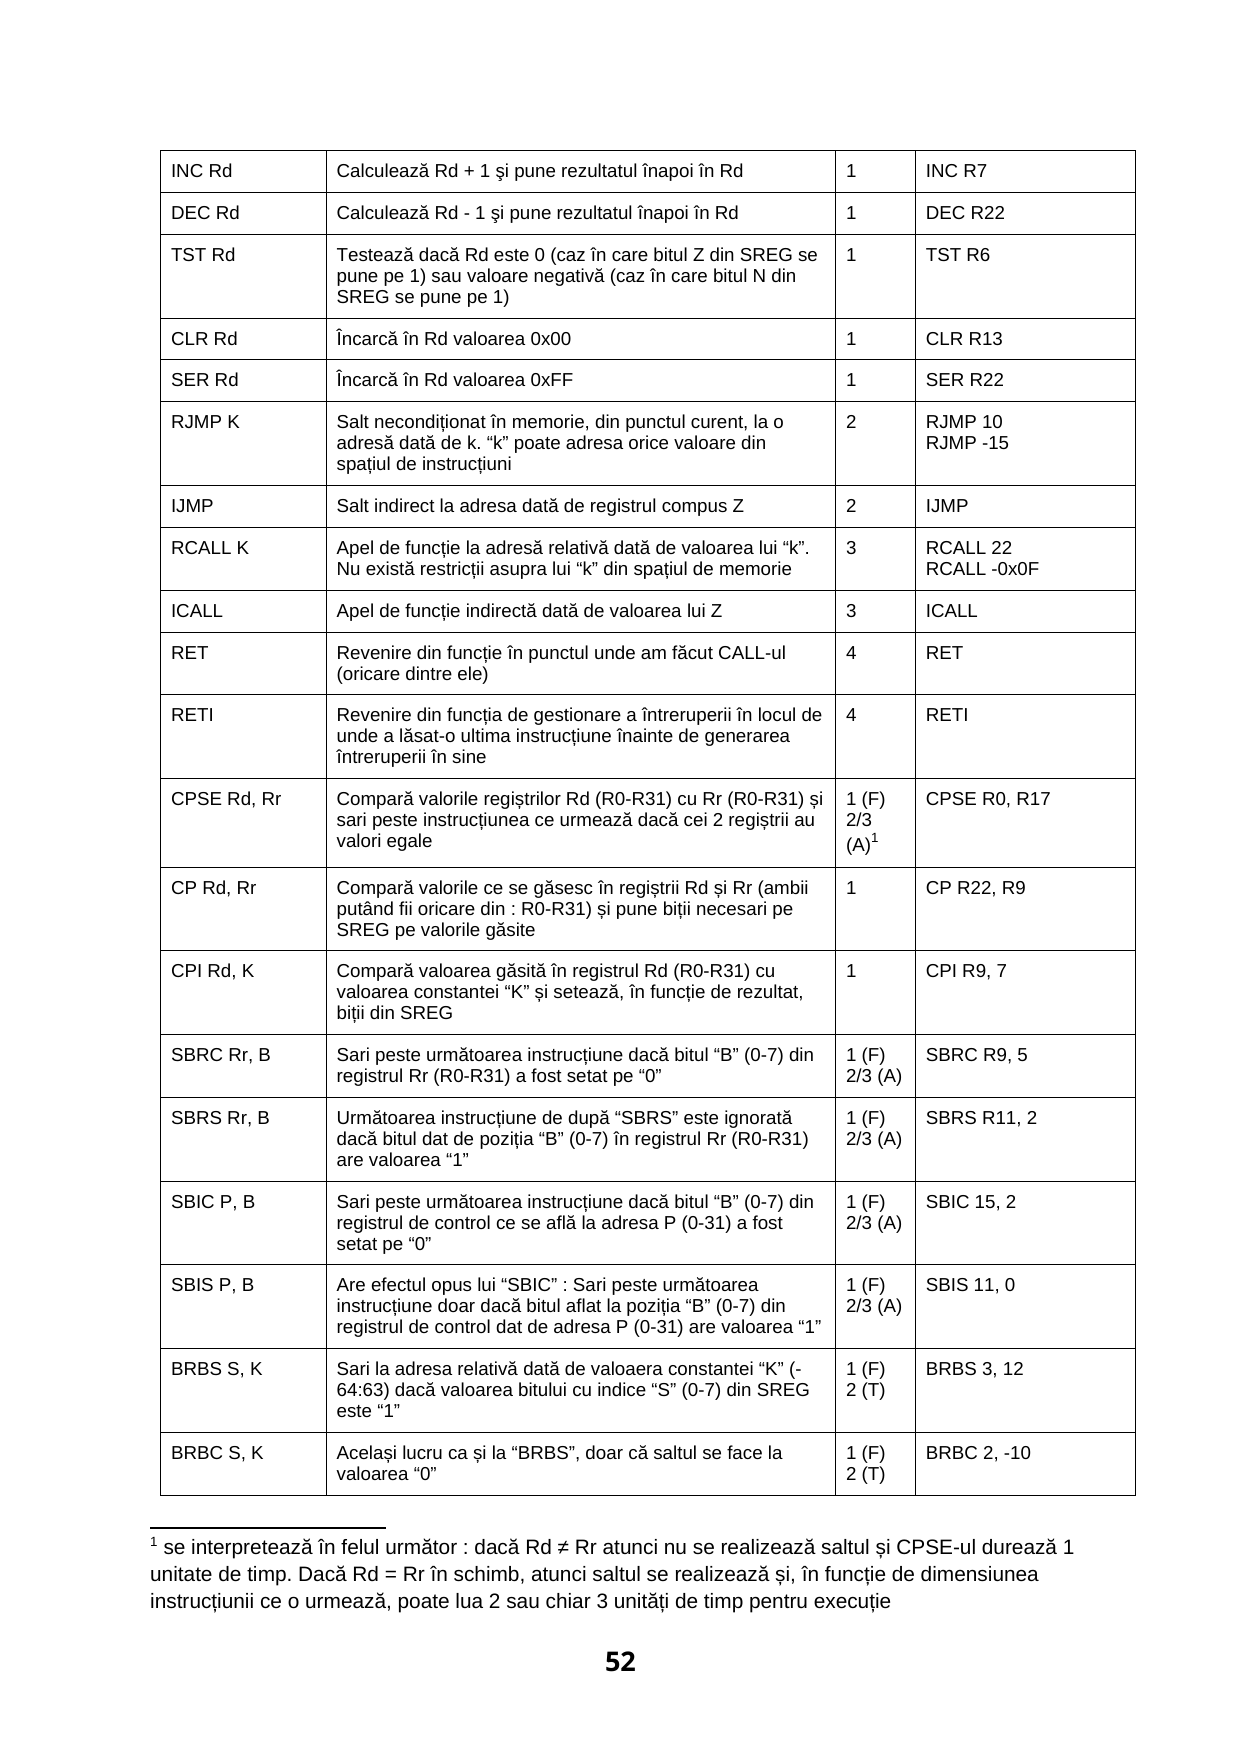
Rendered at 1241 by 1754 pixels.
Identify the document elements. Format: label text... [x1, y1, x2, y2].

table_cell SBRC R9, 5 [916, 1035, 1135, 1097]
table_cell 2 [836, 402, 915, 485]
table_cell Următoarea instrucțiune de după “SBRS” este ignorată dacă bitul dat de poziția “B” (0-7) în registrul Rr (R0-R31) are valoarea “1” [327, 1098, 835, 1181]
table_cell RJMP 10 RJMP -15 [916, 402, 1135, 485]
table_cell TST Rd [161, 235, 326, 317]
table_cell IJMP [916, 486, 1135, 527]
table_cell Încarcă în Rd valoarea 0xFF [327, 360, 835, 401]
table_cell CLR Rd [161, 319, 326, 359]
table_cell 1 [836, 951, 915, 1034]
table_cell SER Rd [161, 360, 326, 401]
table_cell INC R7 [916, 151, 1135, 192]
table_cell RCALL 22 RCALL -0x0F [916, 528, 1135, 590]
table_cell RET [161, 633, 326, 694]
table_cell SBRS Rr, B [161, 1098, 326, 1181]
table_cell INC Rd [161, 151, 326, 192]
table_cell DEC Rd [161, 193, 326, 234]
table_cell ICALL [916, 591, 1135, 632]
table_cell Are efectul opus lui “SBIC” : Sari peste următoarea instrucțiune doar dacă bitul aflat la poziția “B” (0-7) din registrul de control dat de adresa P (0-31) are valoarea “1” [327, 1265, 835, 1348]
table_cell RJMP K [161, 402, 326, 485]
table_cell SBIS P, B [161, 1265, 326, 1348]
table_cell CPSE R0, R17 [916, 779, 1135, 867]
table_cell 3 [836, 528, 915, 590]
table_cell 4 [836, 695, 915, 778]
table_cell TST R6 [916, 235, 1135, 317]
table_cell Sari peste următoarea instrucțiune dacă bitul “B” (0-7) din registrul de control ce se află la adresa P (0-31) a fost setat pe “0” [327, 1182, 835, 1264]
table_cell RETI [916, 695, 1135, 778]
table_cell CLR R13 [916, 319, 1135, 359]
table_cell CPI R9, 7 [916, 951, 1135, 1034]
table_cell Calculează Rd - 1 şi pune rezultatul înapoi în Rd [327, 193, 835, 234]
table_cell 1 [836, 235, 915, 317]
table_cell BRBS 3, 12 [916, 1349, 1135, 1432]
table_cell BRBC 2, -10 [916, 1433, 1135, 1495]
table_cell 1 (F) 2 (T) [836, 1433, 915, 1495]
table_cell CPSE Rd, Rr [161, 779, 326, 867]
table_cell Apel de funcție la adresă relativă dată de valoarea lui “k”. Nu există restricții asupra lui “k” din spațiul de memorie [327, 528, 835, 590]
table_cell Testează dacă Rd este 0 (caz în care bitul Z din SREG se pune pe 1) sau valoare negativă (caz în care bitul N din SREG se pune pe 1) [327, 235, 835, 317]
table_cell Revenire din funcție în punctul unde am făcut CALL-ul (oricare dintre ele) [327, 633, 835, 694]
table_cell 1 (F) 2 (T) [836, 1349, 915, 1432]
table_cell Încarcă în Rd valoarea 0x00 [327, 319, 835, 359]
table_cell 1 (F) 2/3 (A) [836, 1182, 915, 1264]
table_cell SBIC 15, 2 [916, 1182, 1135, 1264]
table_cell Același lucru ca și la “BRBS”, doar că saltul se face la valoarea “0” [327, 1433, 835, 1495]
table_cell Sari la adresa relativă dată de valoaera constantei “K” (-64:63) dacă valoarea bitului cu indice “S” (0-7) din SREG este “1” [327, 1349, 835, 1432]
table_cell BRBS S, K [161, 1349, 326, 1432]
table_cell DEC R22 [916, 193, 1135, 234]
table_cell Calculează Rd + 1 şi pune rezultatul înapoi în Rd [327, 151, 835, 192]
table_cell Revenire din funcția de gestionare a întreruperii în locul de unde a lăsat-o ultima instrucțiune înainte de generarea întreruperii în sine [327, 695, 835, 778]
table_cell 1 [836, 360, 915, 401]
table_cell SBRC Rr, B [161, 1035, 326, 1097]
table_cell 1 [836, 868, 915, 950]
table_cell IJMP [161, 486, 326, 527]
table_cell Apel de funcție indirectă dată de valoarea lui Z [327, 591, 835, 632]
table_cell CP R22, R9 [916, 868, 1135, 950]
table_cell 1 [836, 151, 915, 192]
table_cell RET [916, 633, 1135, 694]
table_cell 2 [836, 486, 915, 527]
table_cell 1 [836, 319, 915, 359]
table_cell BRBC S, K [161, 1433, 326, 1495]
table_cell Compară valorile ce se găsesc în regiștrii Rd și Rr (ambii putând fii oricare din : R0-R31) și pune biții necesari pe SREG pe valorile găsite [327, 868, 835, 950]
table_cell Salt indirect la adresa dată de registrul compus Z [327, 486, 835, 527]
table_cell RCALL K [161, 528, 326, 590]
table_cell 1 [836, 193, 915, 234]
table_cell SBIS 11, 0 [916, 1265, 1135, 1348]
table_cell 3 [836, 591, 915, 632]
table_cell Compară valorile regiștrilor Rd (R0-R31) cu Rr (R0-R31) și sari peste instrucțiunea ce urmează dacă cei 2 regiștrii au valori egale [327, 779, 835, 867]
table_cell SBIC P, B [161, 1182, 326, 1264]
table_cell ICALL [161, 591, 326, 632]
table_cell 1 (F) 2/3 (A) [836, 1265, 915, 1348]
table_cell CPI Rd, K [161, 951, 326, 1034]
table_cell 1 (F) 2/3 (A) [836, 779, 915, 867]
table_cell 4 [836, 633, 915, 694]
table_cell RETI [161, 695, 326, 778]
table_cell 1 (F) 2/3 (A) [836, 1035, 915, 1097]
table_cell Compară valoarea găsită în registrul Rd (R0-R31) cu valoarea constantei “K” și setează, în funcție de rezultat, biții din SREG [327, 951, 835, 1034]
table_cell CP Rd, Rr [161, 868, 326, 950]
table_cell Sari peste următoarea instrucțiune dacă bitul “B” (0-7) din registrul Rr (R0-R31) a fost setat pe “0” [327, 1035, 835, 1097]
table_cell SBRS R11, 2 [916, 1098, 1135, 1181]
table_cell Salt necondiționat în memorie, din punctul curent, la o adresă dată de k. “k” poate adresa orice valoare din spațiul de instrucțiuni [327, 402, 835, 485]
table_cell 1 (F) 2/3 (A) [836, 1098, 915, 1181]
table_cell SER R22 [916, 360, 1135, 401]
